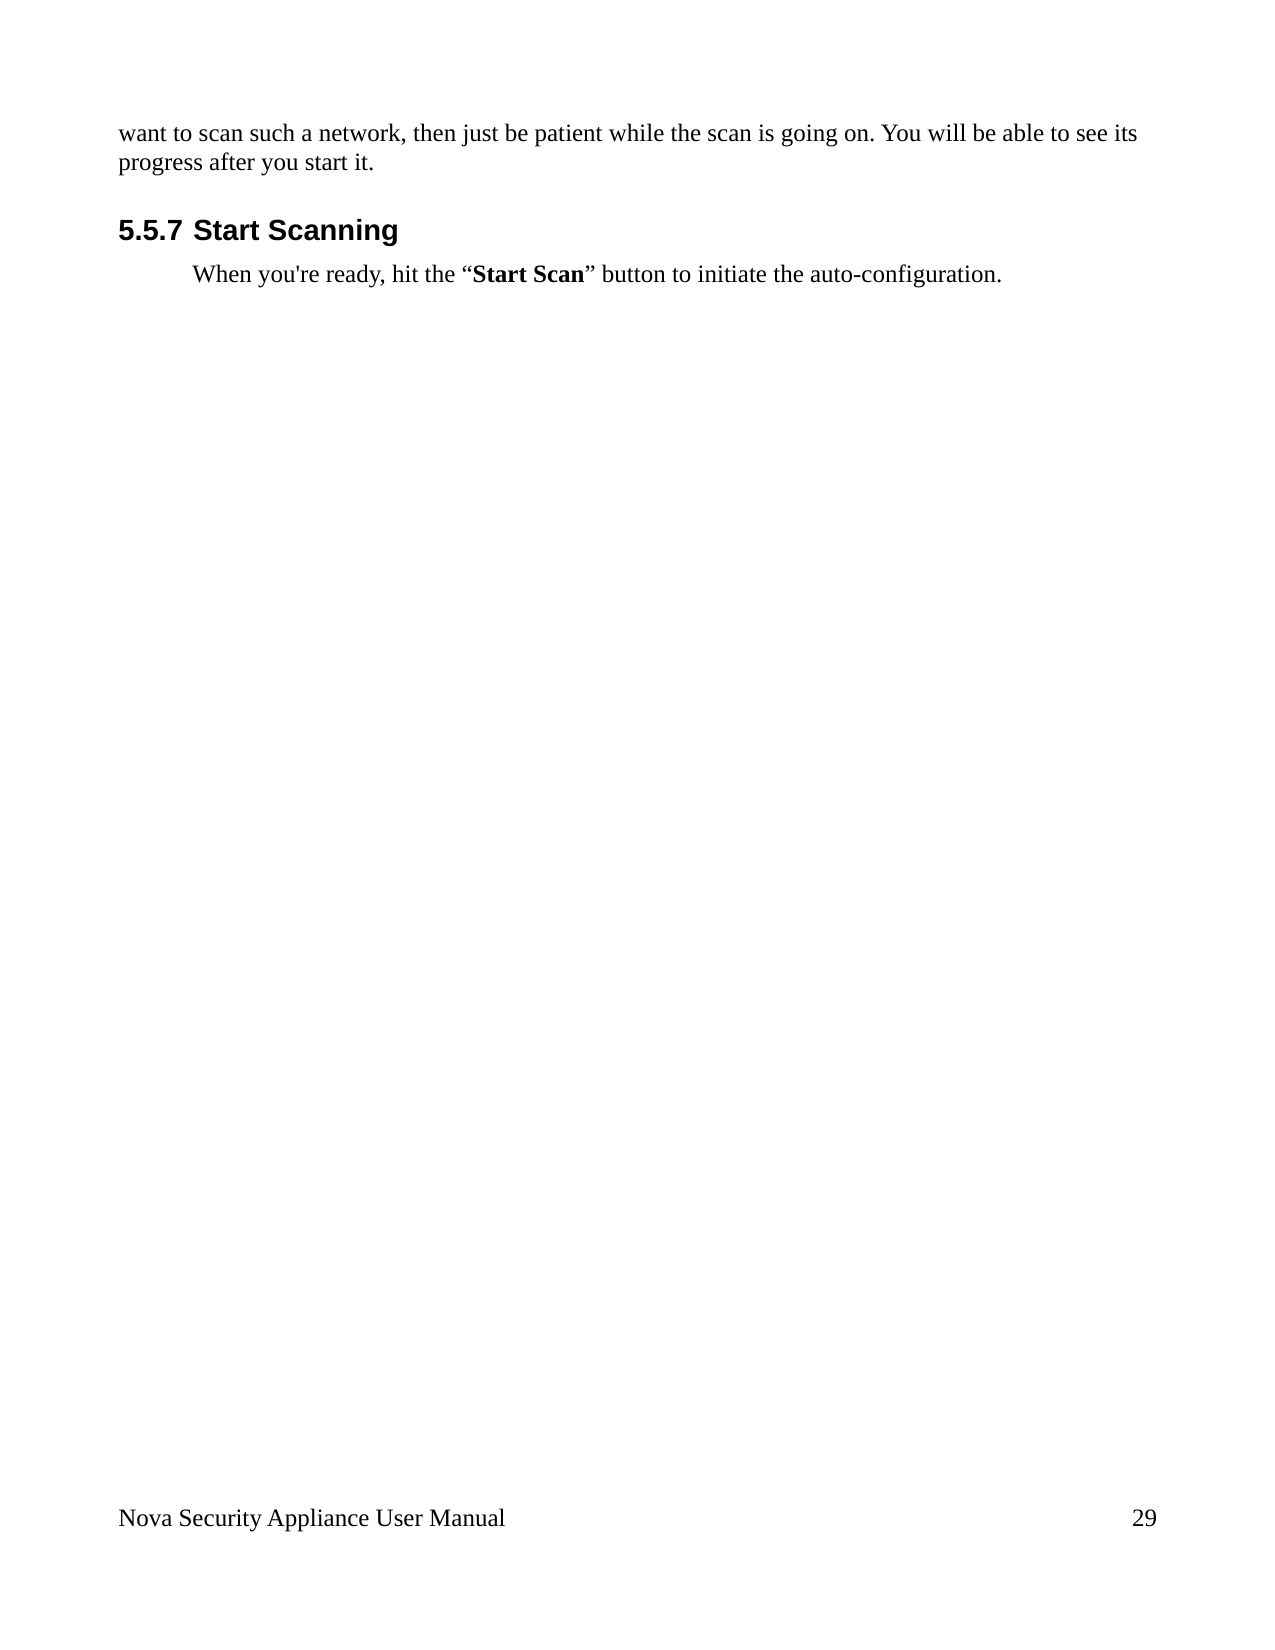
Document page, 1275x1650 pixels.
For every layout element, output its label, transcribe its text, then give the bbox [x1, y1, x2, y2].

subtitle Start Scanning [118, 213, 1157, 247]
text When you're ready, hit the “Start Scan” button to initiate the auto-configuration. [118, 259, 1157, 288]
text want to scan such a network, then just be patient while the scan is going on. You will be able to see its progress after you start it. [118, 118, 1157, 176]
